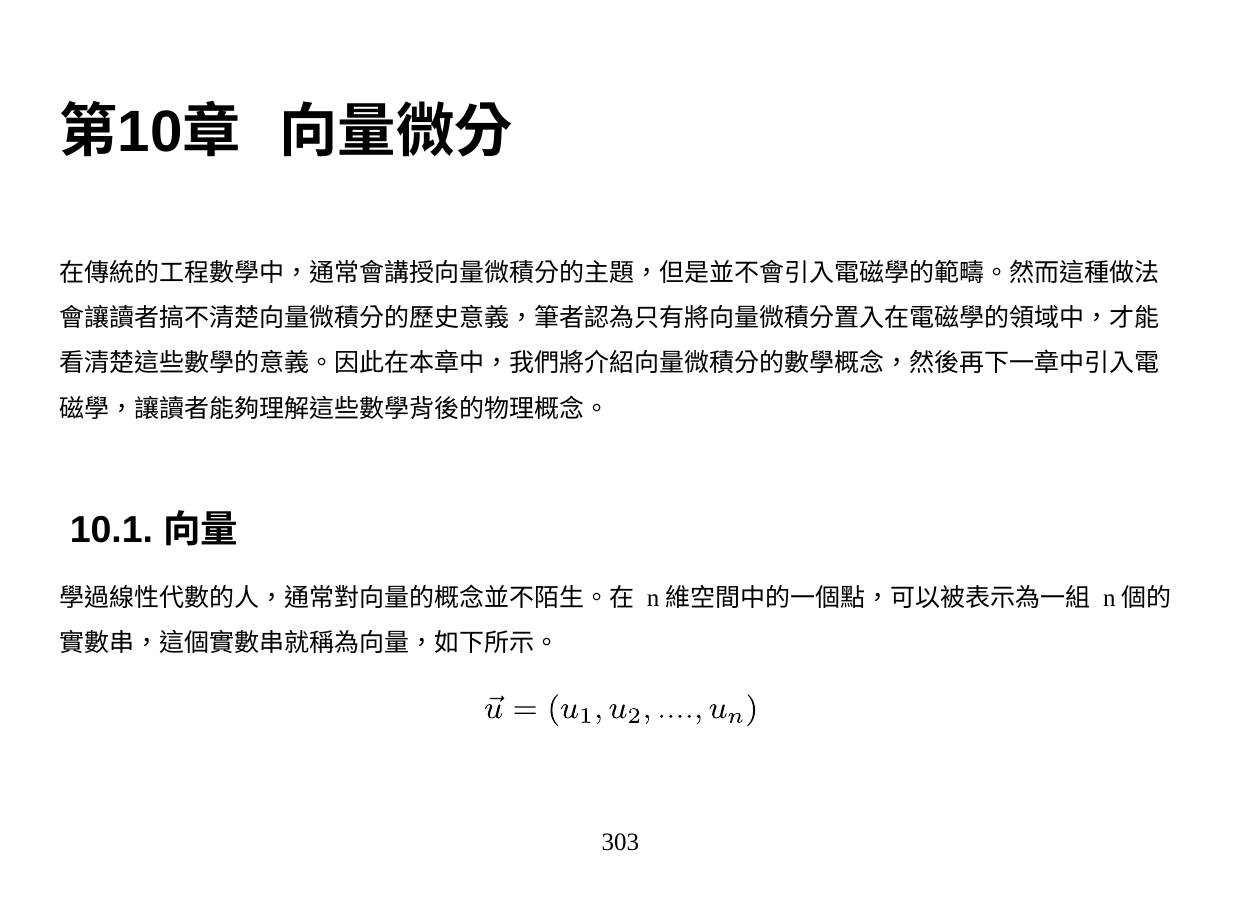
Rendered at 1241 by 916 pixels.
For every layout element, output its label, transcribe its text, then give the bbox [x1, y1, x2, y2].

text 學過線性代數的人，通常對向量的概念並不陌生。在 n 維空間中的一個點，可以被表示為一組 n 個的實數串，這個實數串就稱為向量，如下所示。 [59, 578, 1181, 659]
text 在傳統的工程數學中，通常會講授向量微積分的主題，但是並不會引入電磁學的範疇。然而這種做法會讓讀者搞不清楚向量微積分的歷史意義，筆者認為只有將向量微積分置入在電磁學的領域中，才能看清楚這些數學的意義。因此在本章中，我們將介紹向量微積分的數學概念，然後再下一章中引入電磁學，讓讀者能夠理解這些數學背後的物理概念。 [59, 252, 1181, 424]
subtitle 向量 [59, 499, 1181, 553]
subtitle 向量微分 [59, 84, 1181, 168]
